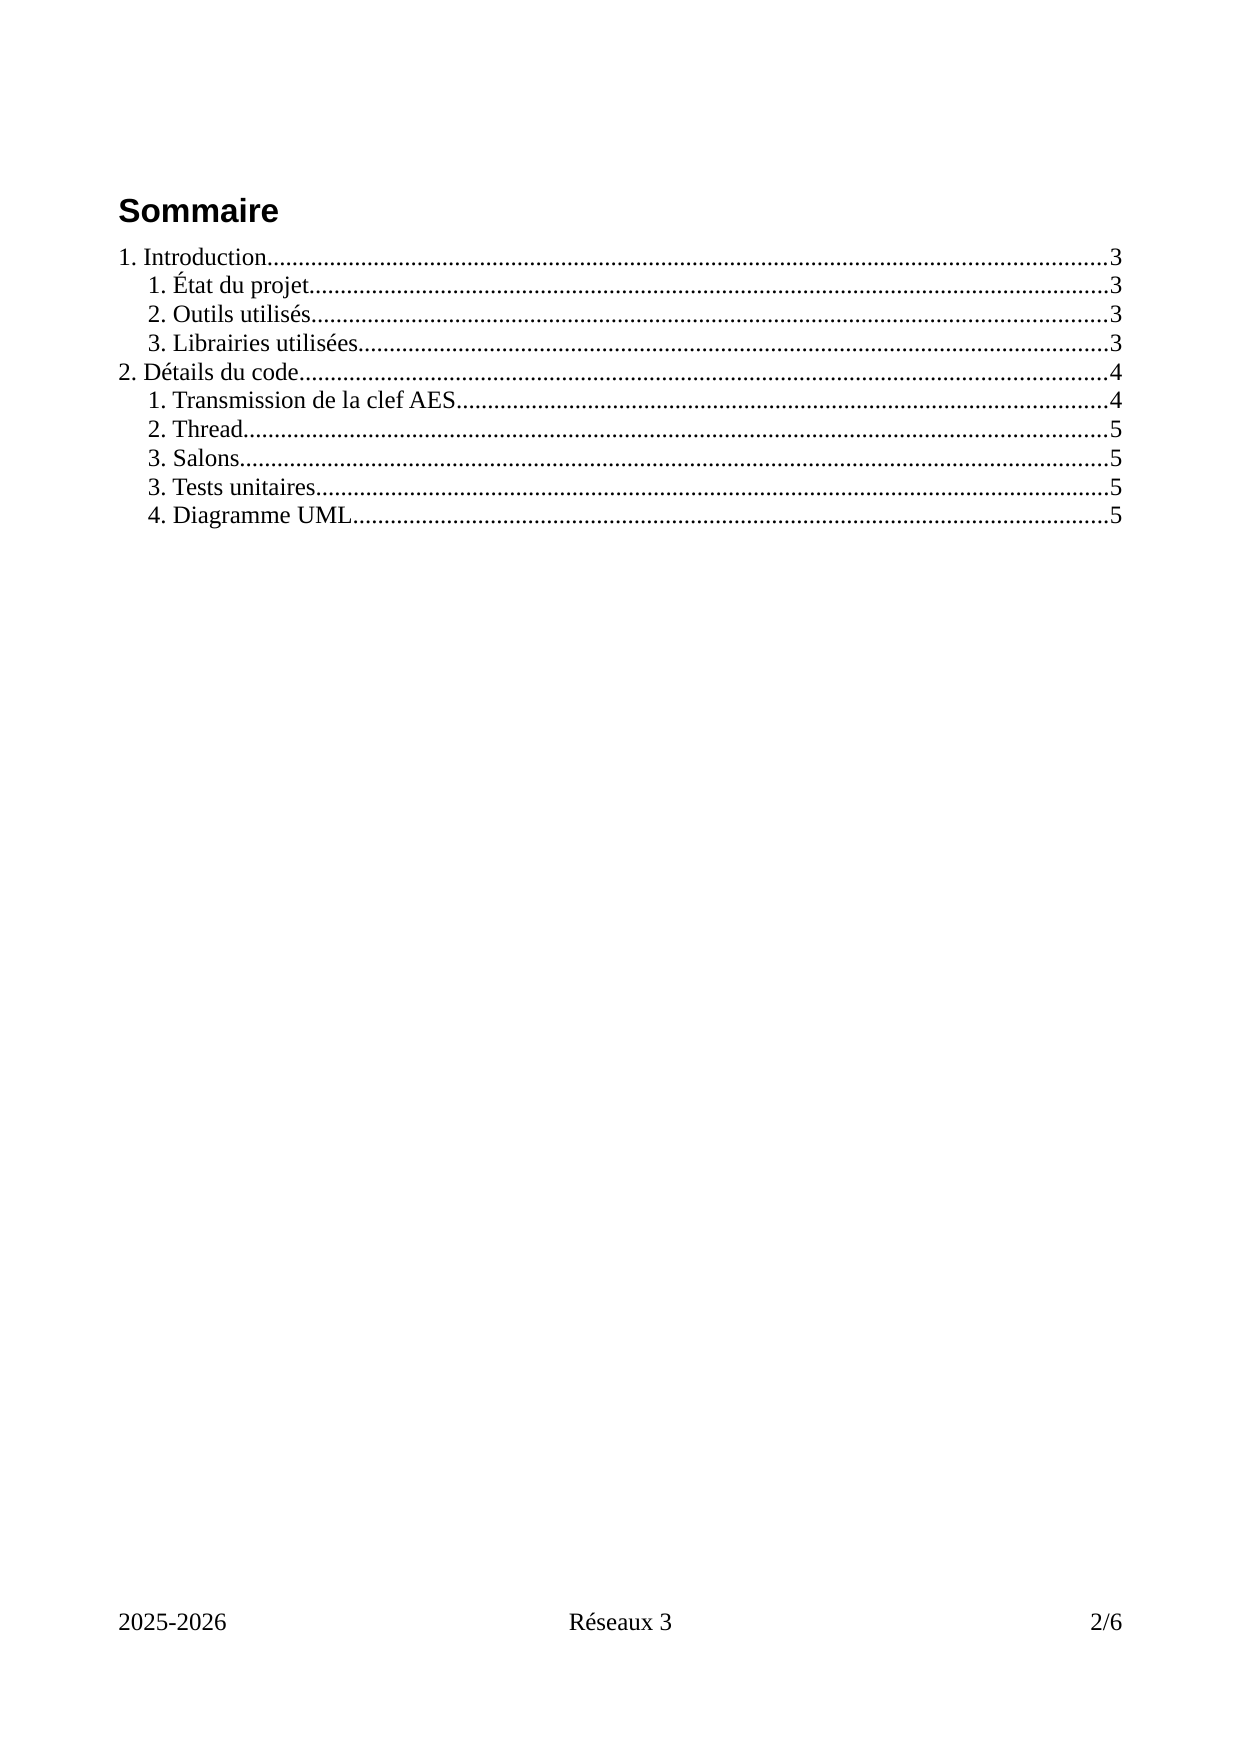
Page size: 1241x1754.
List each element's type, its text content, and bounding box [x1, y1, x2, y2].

text 4. Diagramme UML 5 [148, 500, 1122, 529]
text 3. Librairies utilisées 3 [148, 328, 1122, 357]
text 1. Introduction 3 [118, 242, 1122, 270]
text 3. Tests unitaires 5 [148, 472, 1122, 500]
text 1. État du projet 3 [148, 270, 1122, 299]
text 2. Détails du code 4 [118, 357, 1122, 385]
subtitle Sommaire [118, 191, 1122, 229]
text 2. Thread 5 [148, 414, 1122, 443]
text 1. Transmission de la clef AES 4 [148, 385, 1122, 414]
text 2. Outils utilisés 3 [148, 299, 1122, 328]
text 3. Salons 5 [148, 443, 1122, 472]
